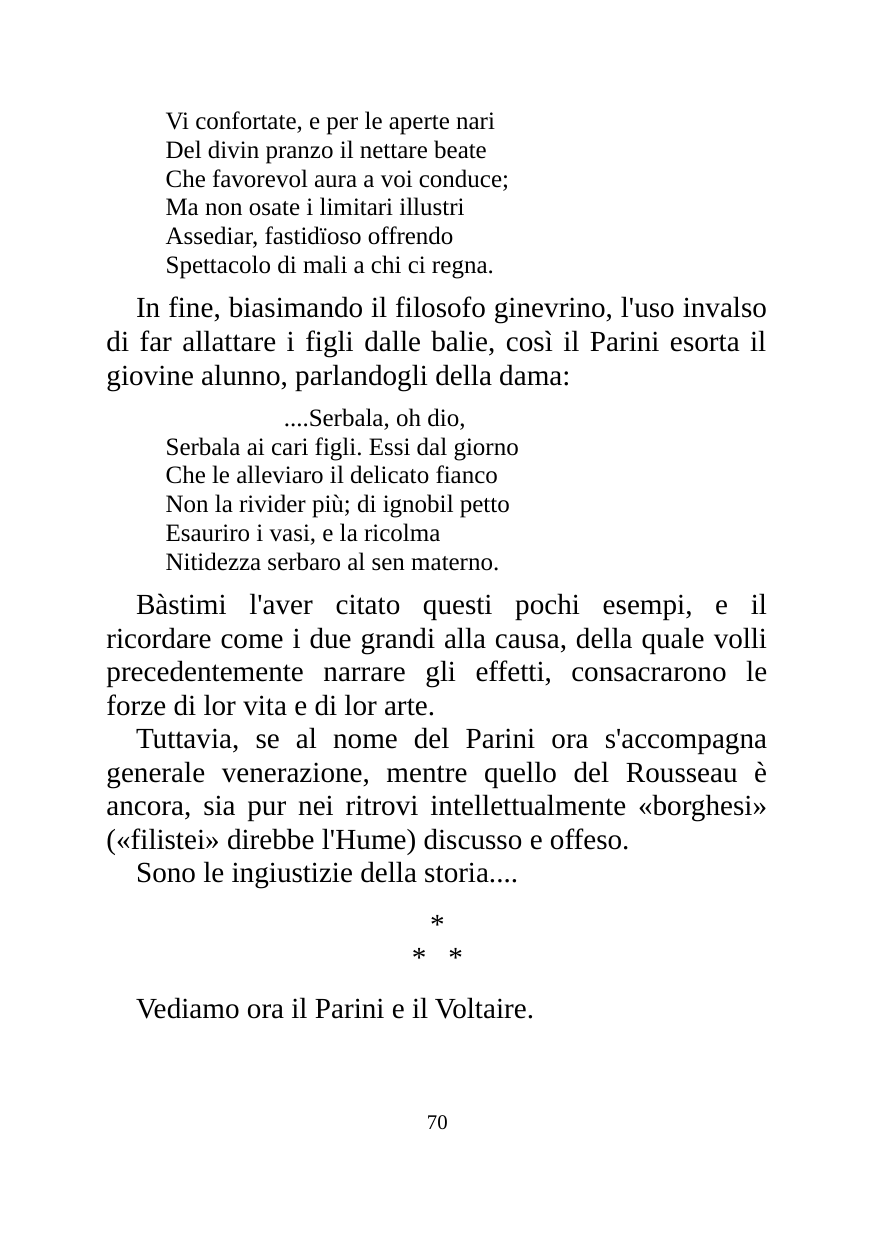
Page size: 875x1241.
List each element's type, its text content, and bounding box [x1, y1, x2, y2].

text Vi confortate, e per le aperte nari Del divin pranzo il nettare beate Che favorevol aura a voi conduce; Ma non osate i limitari illustri Assediar, fastidïoso offrendo Spettacolo di mali a chi ci regna. [165, 106, 768, 279]
text Bàstimi l'aver citato questi pochi esempi, e il ricordare come i due grandi alla causa, della quale volli precedentemente narrare gli effetti, consacrarono le forze di lor vita e di lor arte. [106, 587, 768, 721]
text Tuttavia, se al nome del Parini ora s'accompagna generale venerazione, mentre quello del Rousseau è ancora, sia pur nei ritrovi intellettualmente «borghesi» («filistei» direbbe l'Hume) discusso e offeso. [106, 721, 768, 856]
text ....Serbala, oh dio, Serbala ai cari figli. Essi dal giorno Che le alleviaro il delicato fianco Non la rivider più; di ignobil petto Esauriro i vasi, e la ricolma Nitidezza serbaro al sen materno. [165, 403, 768, 575]
text * * * [106, 907, 768, 974]
text In fine, biasimando il filosofo ginevrino, l'uso invalso di far allattare i figli dalle balie, così il Parini esorta il giovine alunno, parlandogli della dama: [106, 291, 768, 391]
text Vediamo ora il Parini e il Voltaire. [106, 992, 768, 1025]
text Sono le ingiustizie della storia.... [106, 856, 768, 889]
